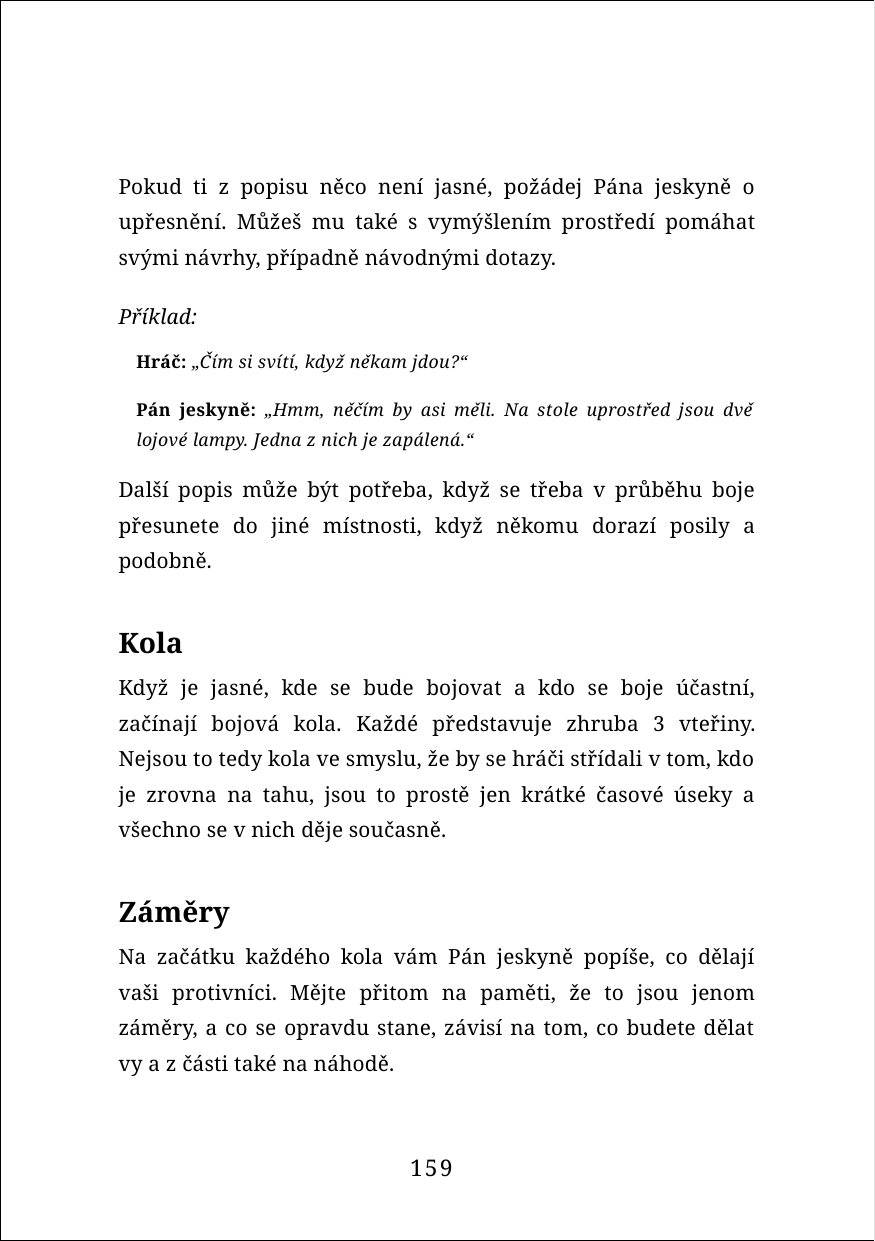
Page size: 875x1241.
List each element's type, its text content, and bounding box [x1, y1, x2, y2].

text Hráč: „Čím si svítí, když někam jdou?“ [136, 349, 756, 373]
text Pokud ti z popisu něco není jasné, požádej Pána jeskyně o upřesnění. Můžeš mu také s vymýšlením prostředí pomáhat svými návrhy, případně návodnými dotazy. [118, 172, 756, 271]
text Příklad: [118, 302, 756, 330]
text Na začátku každého kola vám Pán jeskyně popíše, co dělají vaši protivníci. Mějte přitom na paměti, že to jsou jenom záměry, a co se opravdu stane, závisí na tom, co budete dělat vy a z části také na náhodě. [118, 942, 756, 1077]
subtitle Kola [118, 623, 756, 662]
text Když je jasné, kde se bude bojovat a kdo se boje účastní, začínají bojová kola. Každé představuje zhruba 3 vteřiny. Nejsou to tedy kola ve smyslu, že by se hráči střídali v tom, kdo je zrovna na tahu, jsou to prostě jen krátké časové úseky a všechno se v nich děje současně. [118, 673, 756, 844]
text Další popis může být potřeba, když se třeba v průběhu boje přesunete do jiné místnosti, když někomu dorazí posily a podobně. [118, 475, 756, 575]
subtitle Záměry [118, 892, 756, 931]
text Pán jeskyně: „Hmm, něčím by asi měli. Na stole uprostřed jsou dvě lojové lampy. Jedna z nich je zapálená.“ [136, 397, 756, 452]
